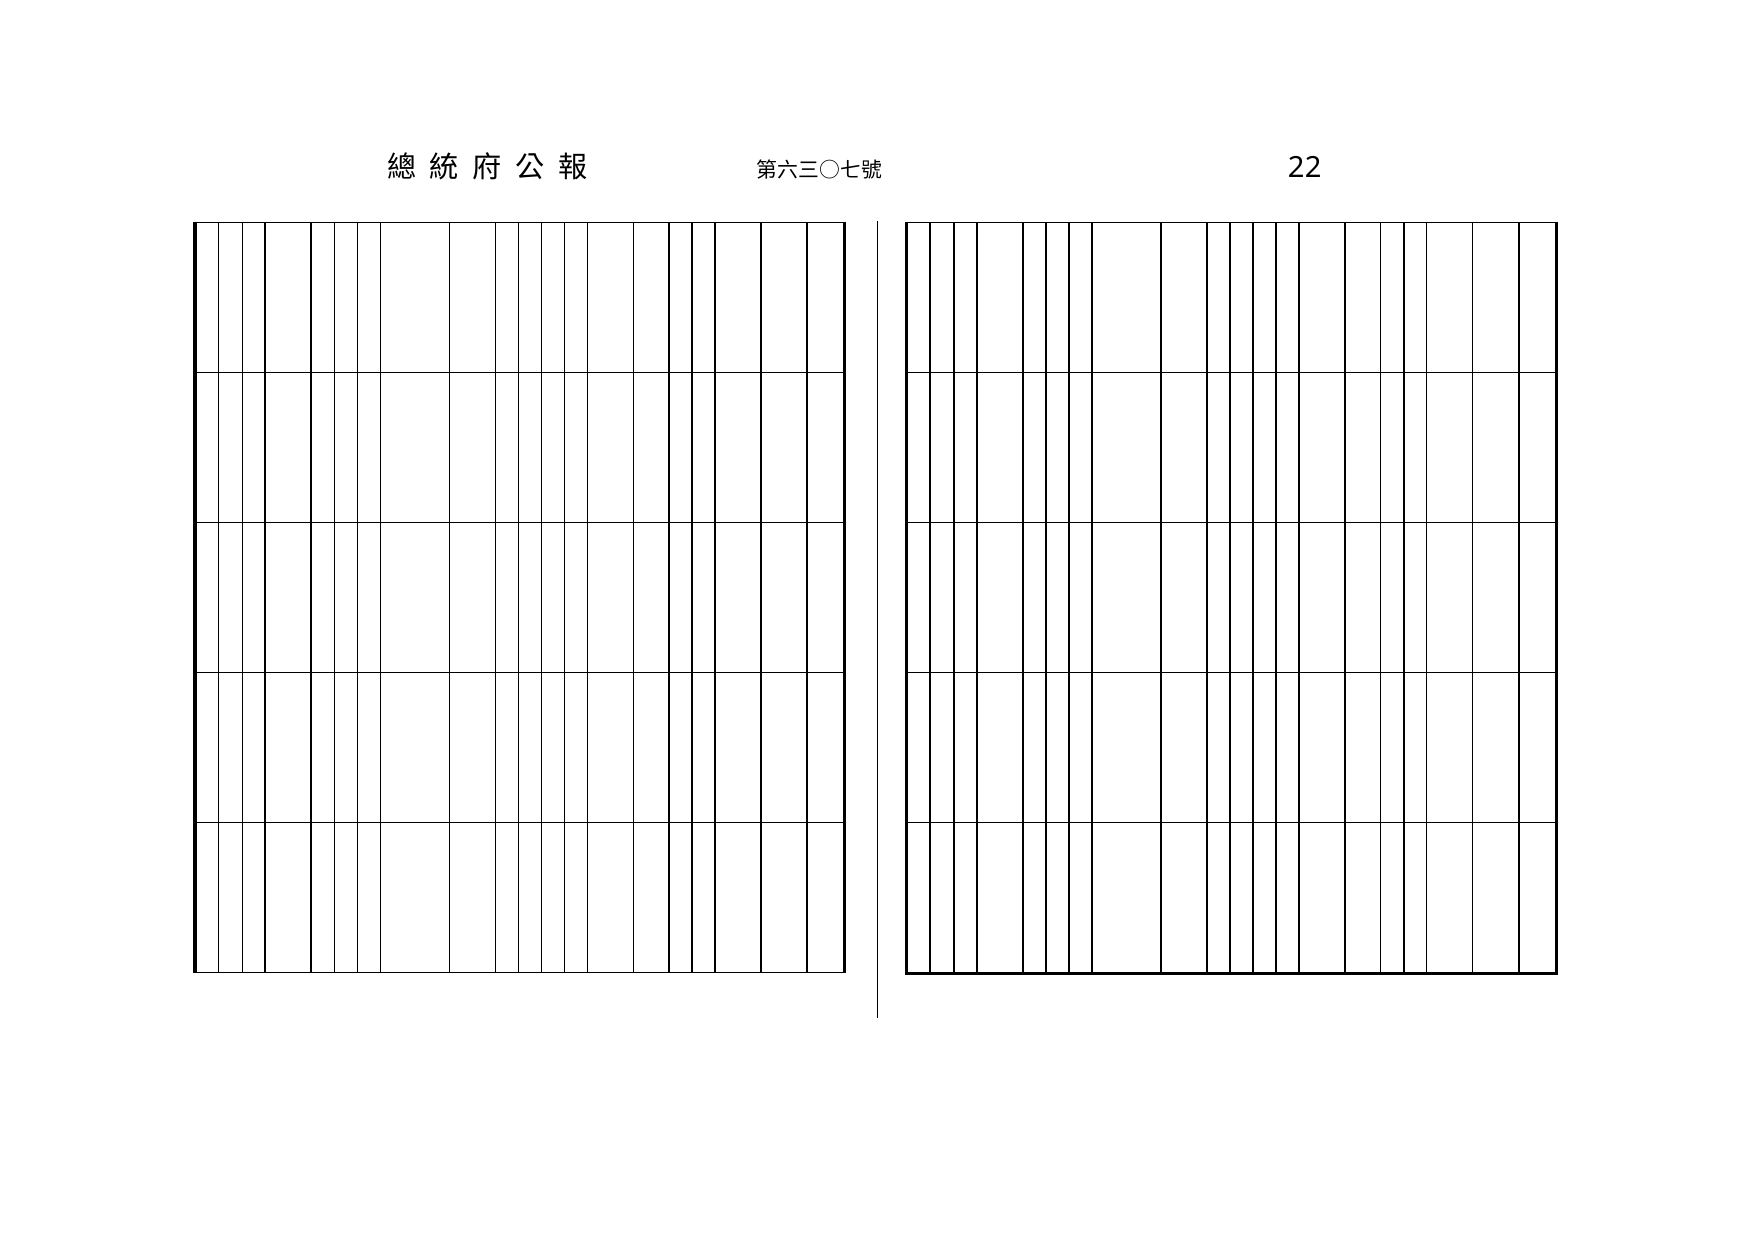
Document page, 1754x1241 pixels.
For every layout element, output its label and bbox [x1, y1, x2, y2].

table_cell [403, 523, 426, 672]
table_cell [1520, 673, 1555, 822]
table_cell [219, 223, 242, 372]
table_cell [611, 823, 633, 972]
table_cell [762, 523, 784, 672]
table_cell [1496, 673, 1518, 822]
table_cell [358, 673, 380, 822]
table_cell [955, 523, 976, 672]
table_cell [716, 373, 738, 522]
table_cell [473, 673, 495, 822]
table_cell [908, 823, 929, 972]
table_cell [197, 523, 218, 672]
table_cell [1496, 523, 1518, 672]
table_cell [1047, 823, 1068, 972]
table_cell [1115, 523, 1138, 672]
table_cell [808, 523, 843, 672]
table_cell [634, 223, 668, 372]
table_cell [1381, 523, 1403, 672]
table_cell [335, 823, 357, 972]
table_cell [1208, 223, 1229, 372]
table_cell [519, 373, 541, 522]
table_cell [312, 223, 334, 372]
table_cell [762, 223, 784, 372]
table_cell [243, 823, 264, 972]
table_cell [908, 673, 929, 822]
table_cell [542, 823, 564, 972]
table_cell [335, 223, 357, 372]
table_cell [1162, 673, 1184, 822]
table_cell [1093, 823, 1115, 972]
table_cell [1346, 673, 1380, 822]
table_cell [335, 673, 357, 822]
table_cell [693, 673, 714, 822]
table_cell [197, 673, 218, 822]
table_cell [978, 523, 1000, 672]
table_cell [1300, 673, 1322, 822]
table_cell [1184, 373, 1206, 522]
table_cell [693, 523, 714, 672]
table_cell [978, 823, 1000, 972]
table_cell [288, 223, 310, 372]
table_cell [716, 223, 738, 372]
table_cell [1277, 673, 1298, 822]
table_cell [588, 673, 611, 822]
table_cell [784, 823, 806, 972]
table_cell [1024, 373, 1045, 522]
table_cell [588, 523, 611, 672]
table_cell [1208, 823, 1229, 972]
table_cell [1115, 823, 1138, 972]
table_cell [611, 673, 633, 822]
table_cell [1520, 373, 1555, 522]
table_cell [288, 673, 310, 822]
table_cell [1231, 523, 1252, 672]
table_cell [565, 673, 587, 822]
table_cell [473, 523, 495, 672]
table_cell [738, 373, 760, 522]
table_cell [1070, 373, 1091, 522]
table_cell [1473, 223, 1496, 372]
table_cell [1184, 673, 1206, 822]
table_cell [1231, 373, 1252, 522]
table_cell [312, 373, 334, 522]
table_cell [288, 373, 310, 522]
table_cell [219, 673, 242, 822]
table_cell [1300, 823, 1322, 972]
table_cell [1093, 373, 1115, 522]
table_cell [716, 823, 738, 972]
table_cell [403, 673, 426, 822]
table_cell [381, 673, 403, 822]
table_cell [519, 823, 541, 972]
table_cell [588, 823, 611, 972]
table_cell [403, 823, 426, 972]
table_cell [426, 673, 449, 822]
table_cell [1184, 223, 1206, 372]
table_cell [955, 823, 976, 972]
table_cell [335, 523, 357, 672]
table_cell [197, 373, 218, 522]
table_cell [1322, 373, 1344, 522]
table_cell [1138, 373, 1160, 522]
table_cell [1254, 823, 1275, 972]
table_cell [1427, 673, 1450, 822]
table_cell [738, 823, 760, 972]
table_cell [1496, 223, 1518, 372]
table_cell [693, 373, 714, 522]
table_cell [1000, 223, 1022, 372]
table_cell [1427, 223, 1450, 372]
table_cell [738, 673, 760, 822]
table_cell [808, 673, 843, 822]
table_cell [426, 523, 449, 672]
table_cell [1024, 223, 1045, 372]
table_cell [1024, 823, 1045, 972]
table_cell [588, 373, 611, 522]
table_cell [496, 373, 518, 522]
table_cell [358, 223, 380, 372]
table_cell [496, 673, 518, 822]
table_cell [496, 223, 518, 372]
table_cell [1450, 373, 1472, 522]
table_cell [197, 223, 218, 372]
table_cell [542, 373, 564, 522]
table_cell [931, 373, 953, 522]
table_cell [519, 223, 541, 372]
table_cell [1473, 673, 1496, 822]
table_cell [1346, 523, 1380, 672]
table_cell [1138, 523, 1160, 672]
table_cell [1138, 223, 1160, 372]
table_cell [1024, 673, 1045, 822]
table_cell [450, 673, 472, 822]
table_cell [1405, 223, 1426, 372]
table_cell [1520, 823, 1555, 972]
table_cell [1254, 373, 1275, 522]
table_cell [1405, 823, 1426, 972]
table_cell [908, 523, 929, 672]
table_cell [1427, 523, 1450, 672]
table_cell [1405, 673, 1426, 822]
table_cell [784, 373, 806, 522]
table_cell [450, 373, 472, 522]
table_cell [1047, 523, 1068, 672]
table_cell [266, 823, 288, 972]
table_cell [784, 523, 806, 672]
table_cell [784, 673, 806, 822]
table_cell [670, 373, 691, 522]
table_cell [426, 823, 449, 972]
table_cell [473, 373, 495, 522]
table_cell [450, 223, 472, 372]
table_cell [1208, 673, 1229, 822]
table_cell [335, 373, 357, 522]
table_cell [450, 823, 472, 972]
table_cell [266, 523, 288, 672]
table_cell [1254, 673, 1275, 822]
table_cell [1300, 373, 1322, 522]
table_cell [1138, 673, 1160, 822]
table_cell [1208, 373, 1229, 522]
table_cell [565, 223, 587, 372]
table_cell [1000, 523, 1022, 672]
table_cell [219, 523, 242, 672]
table_cell [1473, 523, 1496, 672]
table_cell [519, 523, 541, 672]
table_cell [955, 373, 976, 522]
table_cell [908, 373, 929, 522]
table_cell [266, 673, 288, 822]
table_cell [266, 223, 288, 372]
table_cell [611, 223, 633, 372]
table_cell [1300, 523, 1322, 672]
table_cell [1277, 523, 1298, 672]
table_cell [1093, 523, 1115, 672]
table_cell [1346, 373, 1380, 522]
table_cell [716, 523, 738, 672]
table_cell [808, 823, 843, 972]
table_cell [611, 373, 633, 522]
table_cell [288, 823, 310, 972]
table_cell [611, 523, 633, 672]
table_cell [381, 373, 403, 522]
table_cell [1381, 373, 1403, 522]
table_cell [784, 223, 806, 372]
table_cell [358, 823, 380, 972]
table_cell [1184, 523, 1206, 672]
table_cell [1277, 373, 1298, 522]
table_cell [1115, 223, 1138, 372]
table_cell [588, 223, 611, 372]
table_cell [312, 673, 334, 822]
table_cell [450, 523, 472, 672]
table_cell [1047, 373, 1068, 522]
table_cell [542, 523, 564, 672]
table_cell [288, 523, 310, 672]
table_cell [931, 673, 953, 822]
table_cell [565, 373, 587, 522]
table_cell [358, 373, 380, 522]
table_cell [1346, 823, 1380, 972]
table_cell [1496, 823, 1518, 972]
table_cell [670, 823, 691, 972]
table_cell [908, 223, 929, 372]
table_cell [1254, 223, 1275, 372]
table_cell [542, 673, 564, 822]
table_cell [473, 223, 495, 372]
table_cell [634, 373, 668, 522]
table_cell [955, 223, 976, 372]
table_cell [312, 523, 334, 672]
table_cell [1300, 223, 1322, 372]
table_cell [1405, 523, 1426, 672]
table_cell [565, 823, 587, 972]
table_cell [1115, 673, 1138, 822]
table_cell [243, 223, 264, 372]
table_cell [808, 223, 843, 372]
table_cell [1070, 823, 1091, 972]
table_cell [381, 523, 403, 672]
table_cell [1231, 823, 1252, 972]
table_cell [219, 823, 242, 972]
table_cell [808, 373, 843, 522]
table_cell [693, 823, 714, 972]
table_cell [381, 823, 403, 972]
table_cell [1277, 823, 1298, 972]
table_cell [219, 373, 242, 522]
table_cell [1405, 373, 1426, 522]
table_cell [931, 823, 953, 972]
table_cell [1184, 823, 1206, 972]
table_cell [1070, 223, 1091, 372]
table_cell [1381, 223, 1403, 372]
table_cell [243, 523, 264, 672]
table_cell [762, 673, 784, 822]
table_cell [1231, 673, 1252, 822]
table_cell [519, 673, 541, 822]
table_cell [1254, 523, 1275, 672]
table_cell [381, 223, 403, 372]
table_cell [565, 523, 587, 672]
table_cell [1450, 673, 1472, 822]
table_cell [243, 373, 264, 522]
table_cell [1093, 673, 1115, 822]
table_cell [931, 223, 953, 372]
table_cell [1000, 823, 1022, 972]
table_cell [1520, 223, 1555, 372]
table_cell [1520, 523, 1555, 672]
table_cell [1496, 373, 1518, 522]
table_cell [762, 823, 784, 972]
table_cell [403, 373, 426, 522]
table_cell [243, 673, 264, 822]
table_cell [426, 373, 449, 522]
table_cell [403, 223, 426, 372]
table_cell [1322, 523, 1344, 672]
table_cell [738, 223, 760, 372]
table_cell [955, 673, 976, 822]
table_cell [670, 523, 691, 672]
table_cell [473, 823, 495, 972]
table_cell [1346, 223, 1380, 372]
table_cell [1450, 223, 1472, 372]
table_cell [1450, 823, 1472, 972]
table_cell [426, 223, 449, 372]
table_cell [1047, 673, 1068, 822]
table_cell [1208, 523, 1229, 672]
table_cell [1427, 823, 1450, 972]
table_cell [1093, 223, 1115, 372]
table_cell [634, 823, 668, 972]
table_cell [1115, 373, 1138, 522]
table_cell [978, 373, 1000, 522]
table_cell [693, 223, 714, 372]
table_cell [1070, 673, 1091, 822]
table_cell [1162, 823, 1184, 972]
table_cell [931, 523, 953, 672]
table_cell [496, 823, 518, 972]
table_cell [1450, 523, 1472, 672]
table_cell [738, 523, 760, 672]
table_cell [1473, 373, 1496, 522]
table_cell [1427, 373, 1450, 522]
table_cell [978, 223, 1000, 372]
table_cell [1322, 823, 1344, 972]
table_cell [634, 673, 668, 822]
table_cell [1047, 223, 1068, 372]
table_cell [1138, 823, 1160, 972]
table_cell [1162, 223, 1184, 372]
table_cell [1473, 823, 1496, 972]
table_cell [1381, 823, 1403, 972]
table_cell [496, 523, 518, 672]
table_cell [1231, 223, 1252, 372]
table_cell [634, 523, 668, 672]
table_cell [670, 223, 691, 372]
table_cell [716, 673, 738, 822]
table_cell [1000, 673, 1022, 822]
table_cell [762, 373, 784, 522]
table_cell [1162, 373, 1184, 522]
table_cell [1070, 523, 1091, 672]
table_cell [1000, 373, 1022, 522]
table_cell [1322, 673, 1344, 822]
table_cell [1024, 523, 1045, 672]
table_cell [358, 523, 380, 672]
table_cell [312, 823, 334, 972]
table_cell [542, 223, 564, 372]
table_cell [1381, 673, 1403, 822]
table_cell [1277, 223, 1298, 372]
table_cell [670, 673, 691, 822]
table_cell [1322, 223, 1344, 372]
table_cell [1162, 523, 1184, 672]
table_cell [197, 823, 218, 972]
table_cell [978, 673, 1000, 822]
table_cell [266, 373, 288, 522]
